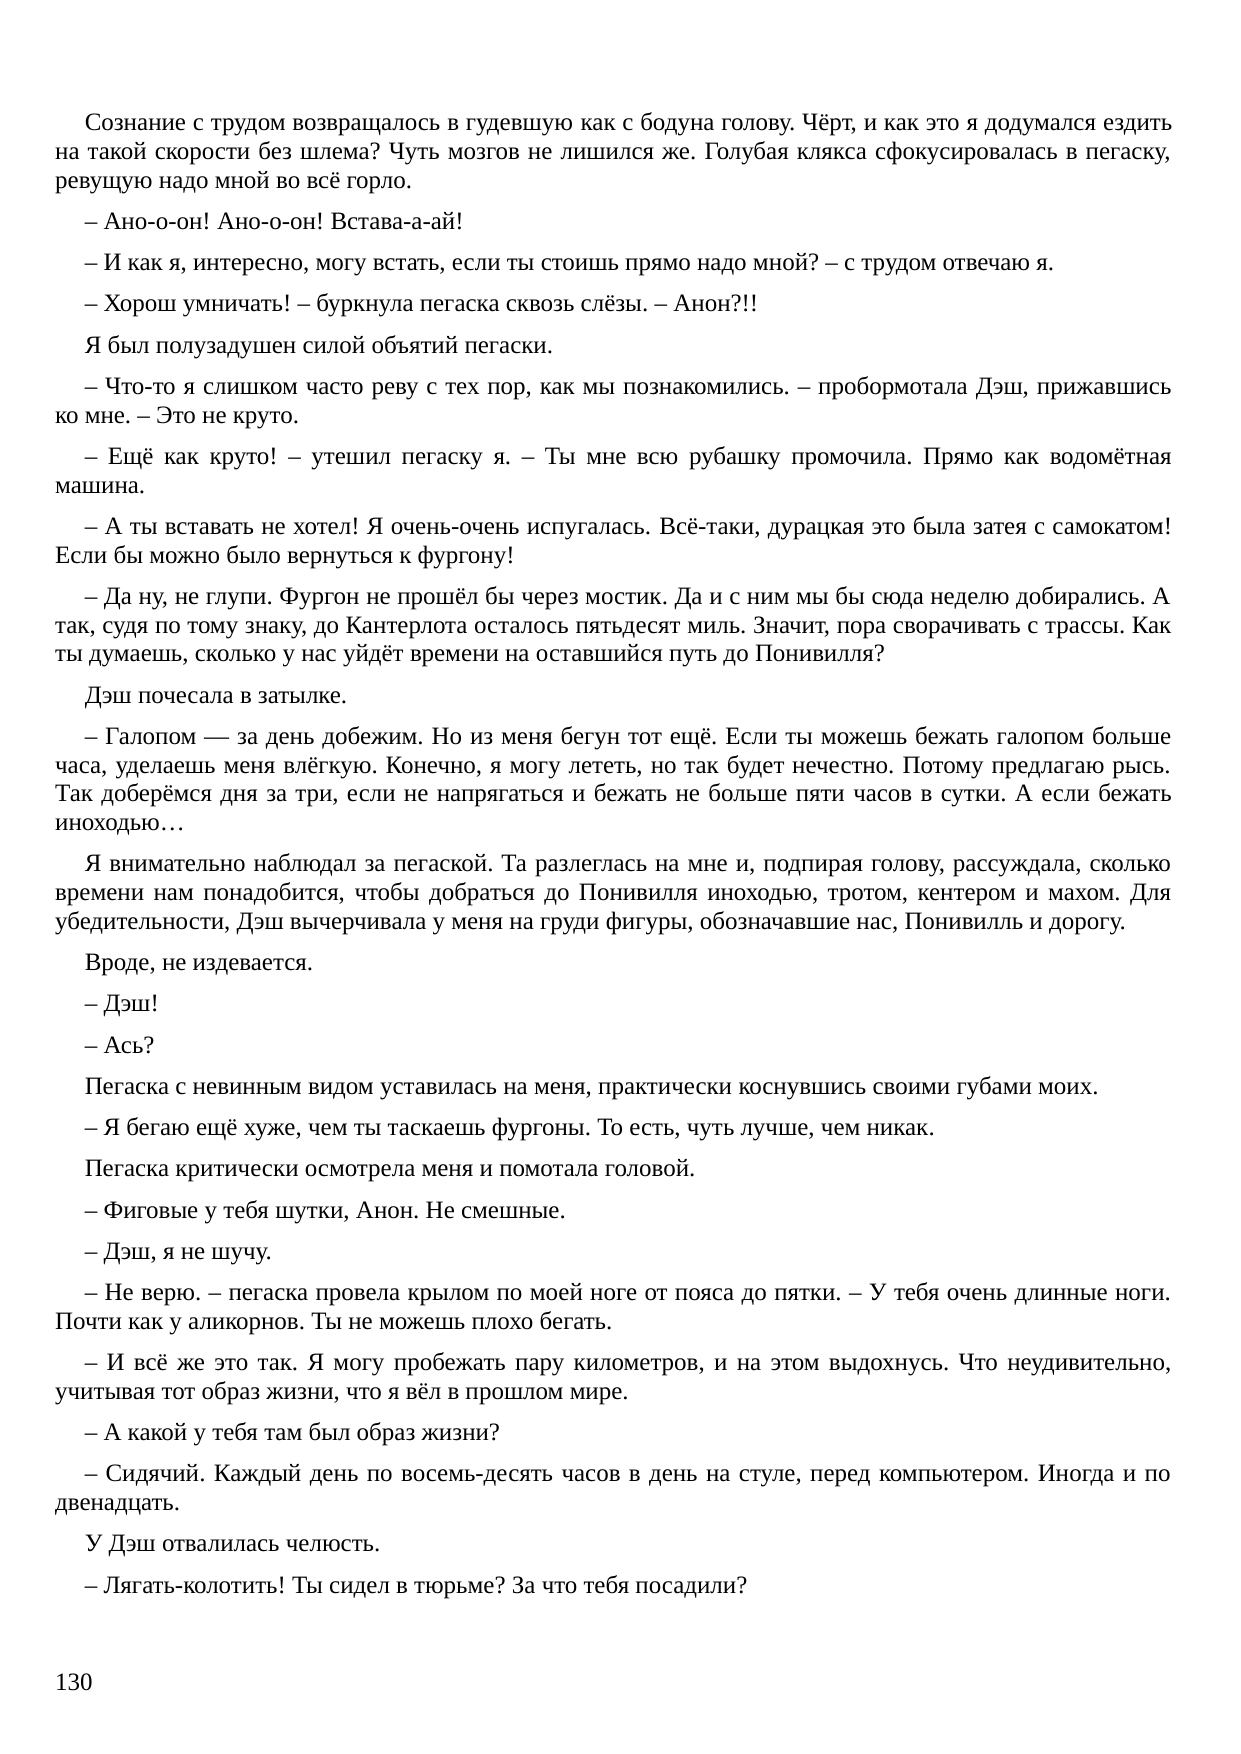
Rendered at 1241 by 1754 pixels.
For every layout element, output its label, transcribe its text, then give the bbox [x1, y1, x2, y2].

text – Дэш, я не шучу. [55, 1236, 1173, 1265]
text – Дэш! [55, 988, 1173, 1017]
text У Дэш отвалилась челюсть. [55, 1528, 1173, 1557]
text – И всё же это так. Я могу пробежать пару километров, и на этом выдохнусь. Что неудивительно, учитывая тот образ жизни, что я вёл в прошлом мире. [55, 1347, 1173, 1405]
text – Сидячий. Каждый день по восемь-десять часов в день на стуле, перед компьютером. Иногда и по двенадцать. [55, 1458, 1173, 1516]
text Я был полузадушен силой объятий пегаски. [55, 330, 1173, 358]
text – Ещё как круто! – утешил пегаску я. – Ты мне всю рубашку промочила. Прямо как водомётная машина. [55, 441, 1173, 498]
text – И как я, интересно, могу встать, если ты стоишь прямо надо мной? – с трудом отвечаю я. [55, 247, 1173, 276]
text Вроде, не издевается. [55, 947, 1173, 976]
text Пегаска критически осмотрела меня и помотала головой. [55, 1153, 1173, 1182]
text Я внимательно наблюдал за пегаской. Та разлеглась на мне и, подпирая голову, рассуждала, сколько времени нам понадобится, чтобы добраться до Понивилля иноходью, тротом, кентером и махом. Для убедительности, Дэш вычерчивала у меня на груди фигуры, обозначавшие нас, Понивилль и дорогу. [55, 848, 1173, 935]
text – Фиговые у тебя шутки, Анон. Не смешные. [55, 1195, 1173, 1223]
text – А ты вставать не хотел! Я очень-очень испугалась. Всё-таки, дурацкая это была затея с самокатом! Если бы можно было вернуться к фургону! [55, 511, 1173, 568]
text – Галопом — за день добежим. Но из меня бегун тот ещё. Если ты можешь бежать галопом больше часа, уделаешь меня влёгкую. Конечно, я могу лететь, но так будет нечестно. Потому предлагаю рысь. Так доберёмся дня за три, если не напрягаться и бежать не больше пяти часов в сутки. А если бежать иноходью… [55, 721, 1173, 836]
text – Что-то я слишком часто реву с тех пор, как мы познакомились. – пробормотала Дэш, прижавшись ко мне. – Это не круто. [55, 371, 1173, 428]
text Пегаска с невинным видом уставилась на меня, практически коснувшись своими губами моих. [55, 1071, 1173, 1100]
text – Не верю. – пегаска провела крылом по моей ноге от пояса до пятки. – У тебя очень длинные ноги. Почти как у аликорнов. Ты не можешь плохо бегать. [55, 1277, 1173, 1335]
text – Лягать-колотить! Ты сидел в тюрьме? За что тебя посадили? [55, 1570, 1173, 1598]
text – Ано-о-он! Ано-о-он! Встава-а-ай! [55, 206, 1173, 235]
text – А какой у тебя там был образ жизни? [55, 1417, 1173, 1446]
text Дэш почесала в затылке. [55, 680, 1173, 708]
text Сознание с трудом возвращалось в гудевшую как с бодуна голову. Чёрт, и как это я додумался ездить на такой скорости без шлема? Чуть мозгов не лишился же. Голубая клякса сфокусировалась в пегаску, ревущую надо мной во всё горло. [55, 107, 1173, 193]
text – Да ну, не глупи. Фургон не прошёл бы через мостик. Да и с ним мы бы сюда неделю добирались. А так, судя по тому знаку, до Кантерлота осталось пятьдесят миль. Значит, пора сворачивать с трассы. Как ты думаешь, сколько у нас уйдёт времени на оставшийся путь до Понивилля? [55, 581, 1173, 667]
text – Хорош умничать! – буркнула пегаска сквозь слёзы. – Анон?!! [55, 288, 1173, 317]
text – Я бегаю ещё хуже, чем ты таскаешь фургоны. То есть, чуть лучше, чем никак. [55, 1112, 1173, 1141]
text – Ась? [55, 1030, 1173, 1058]
